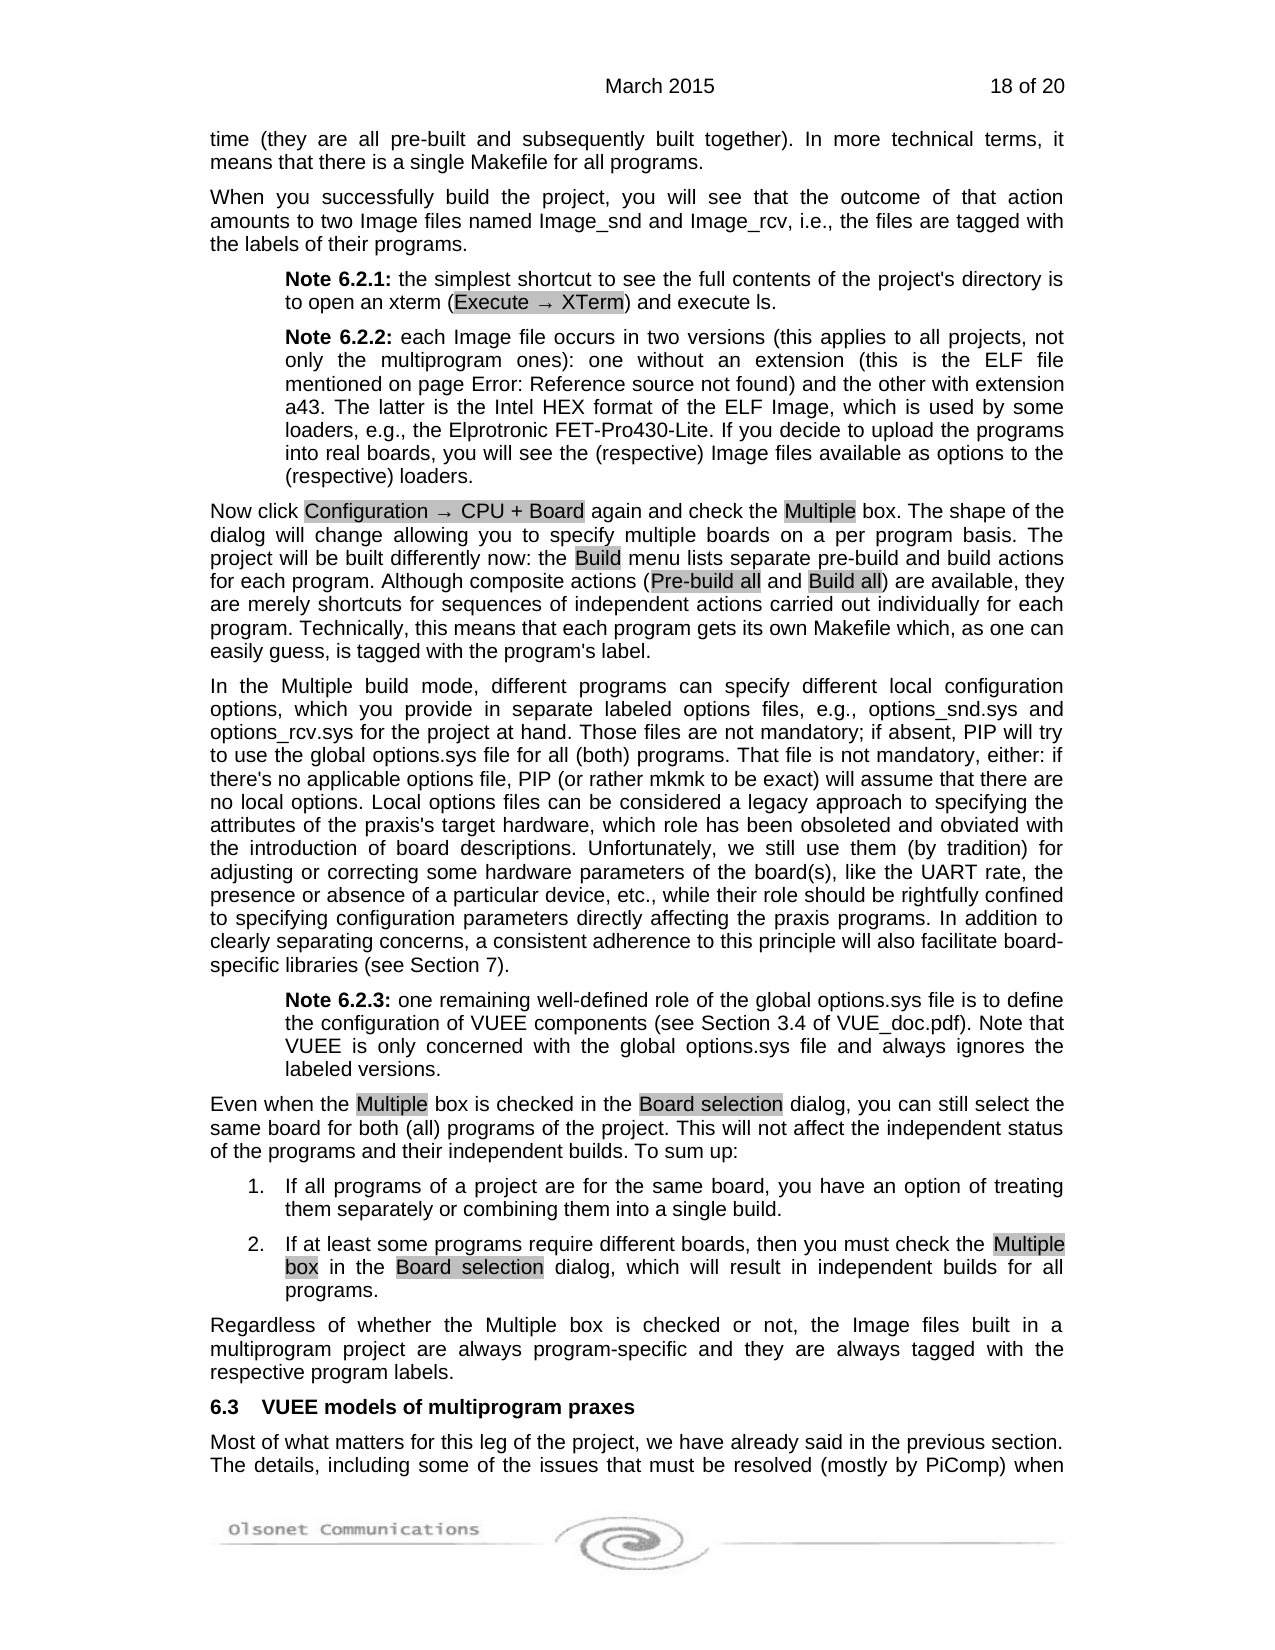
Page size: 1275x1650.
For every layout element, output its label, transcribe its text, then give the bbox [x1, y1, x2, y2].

text Note 6.2.2: each Image file occurs in two versions (this applies to all projects, not only the multiprogram ones): one without an extension (this is the ELF file mentioned on page Error: Reference source not found) and the other with extension a43. The latter is the Intel HEX format of the ELF Image, which is used by some loaders, e.g., the Elprotronic FET-Pro430-Lite. If you decide to upload the programs into real boards, you will see the (respective) Image files available as options to the (respective) loaders. [285, 326, 1065, 488]
text Most of what matters for this leg of the project, we have already said in the previous section. The details, including some of the issues that must be resolved (mostly by PiComp) when [210, 1430, 1065, 1477]
subtitle VUEE models of multiprogram praxes [210, 1395, 1065, 1419]
list If all programs of a project are for the same board, you have an option of treating them separately or combining them into a single build. [247, 1174, 1065, 1221]
text Note 6.2.1: the simplest shortcut to see the full contents of the project's directory is to open an xterm (Execute → XTerm) and execute ls. [285, 267, 1065, 314]
text time (they are all pre-built and subsequently built together). In more technical terms, it means that there is a single Makefile for all programs. [210, 128, 1065, 174]
text Even when the Multiple box is checked in the Board selection dialog, you can still select the same board for both (all) programs of the project. This will not affect the independent status of the programs and their independent builds. To sum up: [210, 1093, 1065, 1162]
text Regardless of whether the Multiple box is checked or not, the Image files built in a multiprogram project are always program-specific and they are always tagged with the respective program labels. [210, 1314, 1065, 1384]
text In the Multiple build mode, different programs can specify different local configuration options, which you provide in separate labeled options files, e.g., options_snd.sys and options_rcv.sys for the project at hand. Those files are not mandatory; if absent, PIP will try to use the global options.sys file for all (both) programs. That file is not mandatory, either: if there's no applicable options file, PIP (or rather mkmk to be exact) will assume that there are no local options. Local options files can be considered a legacy approach to specifying the attributes of the praxis's target hardware, which role has been obsoleted and obviated with the introduction of board descriptions. Unfortunately, we still use them (by tradition) for adjusting or correcting some hardware parameters of the board(s), like the UART rate, the presence or absence of a particular device, etc., while their role should be rightfully confined to specifying configuration parameters directly affecting the praxis programs. In addition to clearly separating concerns, a consistent adherence to this principle will also facilitate board-specific libraries (see Section 7). [210, 674, 1065, 976]
picture [210, 1501, 1065, 1593]
text When you successfully build the project, you will see that the outcome of that action amounts to two Image files named Image_snd and Image_rcv, i.e., the files are tagged with the labels of their programs. [210, 186, 1065, 256]
text Note 6.2.3: one remaining well-defined role of the global options.sys file is to define the configuration of VUEE components (see Section 3.4 of VUE_doc.pdf). Note that VUEE is only concerned with the global options.sys file and always ignores the labeled versions. [285, 988, 1065, 1081]
text Now click Configuration → CPU + Board again and check the Multiple box. The shape of the dialog will change allowing you to specify multiple boards on a per program basis. The project will be built differently now: the Build menu lists separate pre-build and build actions for each program. Although composite actions (Pre-build all and Build all) are available, they are merely shortcuts for sequences of independent actions carried out individually for each program. Technically, this means that each program gets its own Makefile which, as one can easily guess, is tagged with the program's label. [210, 500, 1065, 663]
list If at least some programs require different boards, then you must check the Multiple box in the Board selection dialog, which will result in independent builds for all programs. [247, 1232, 1065, 1302]
